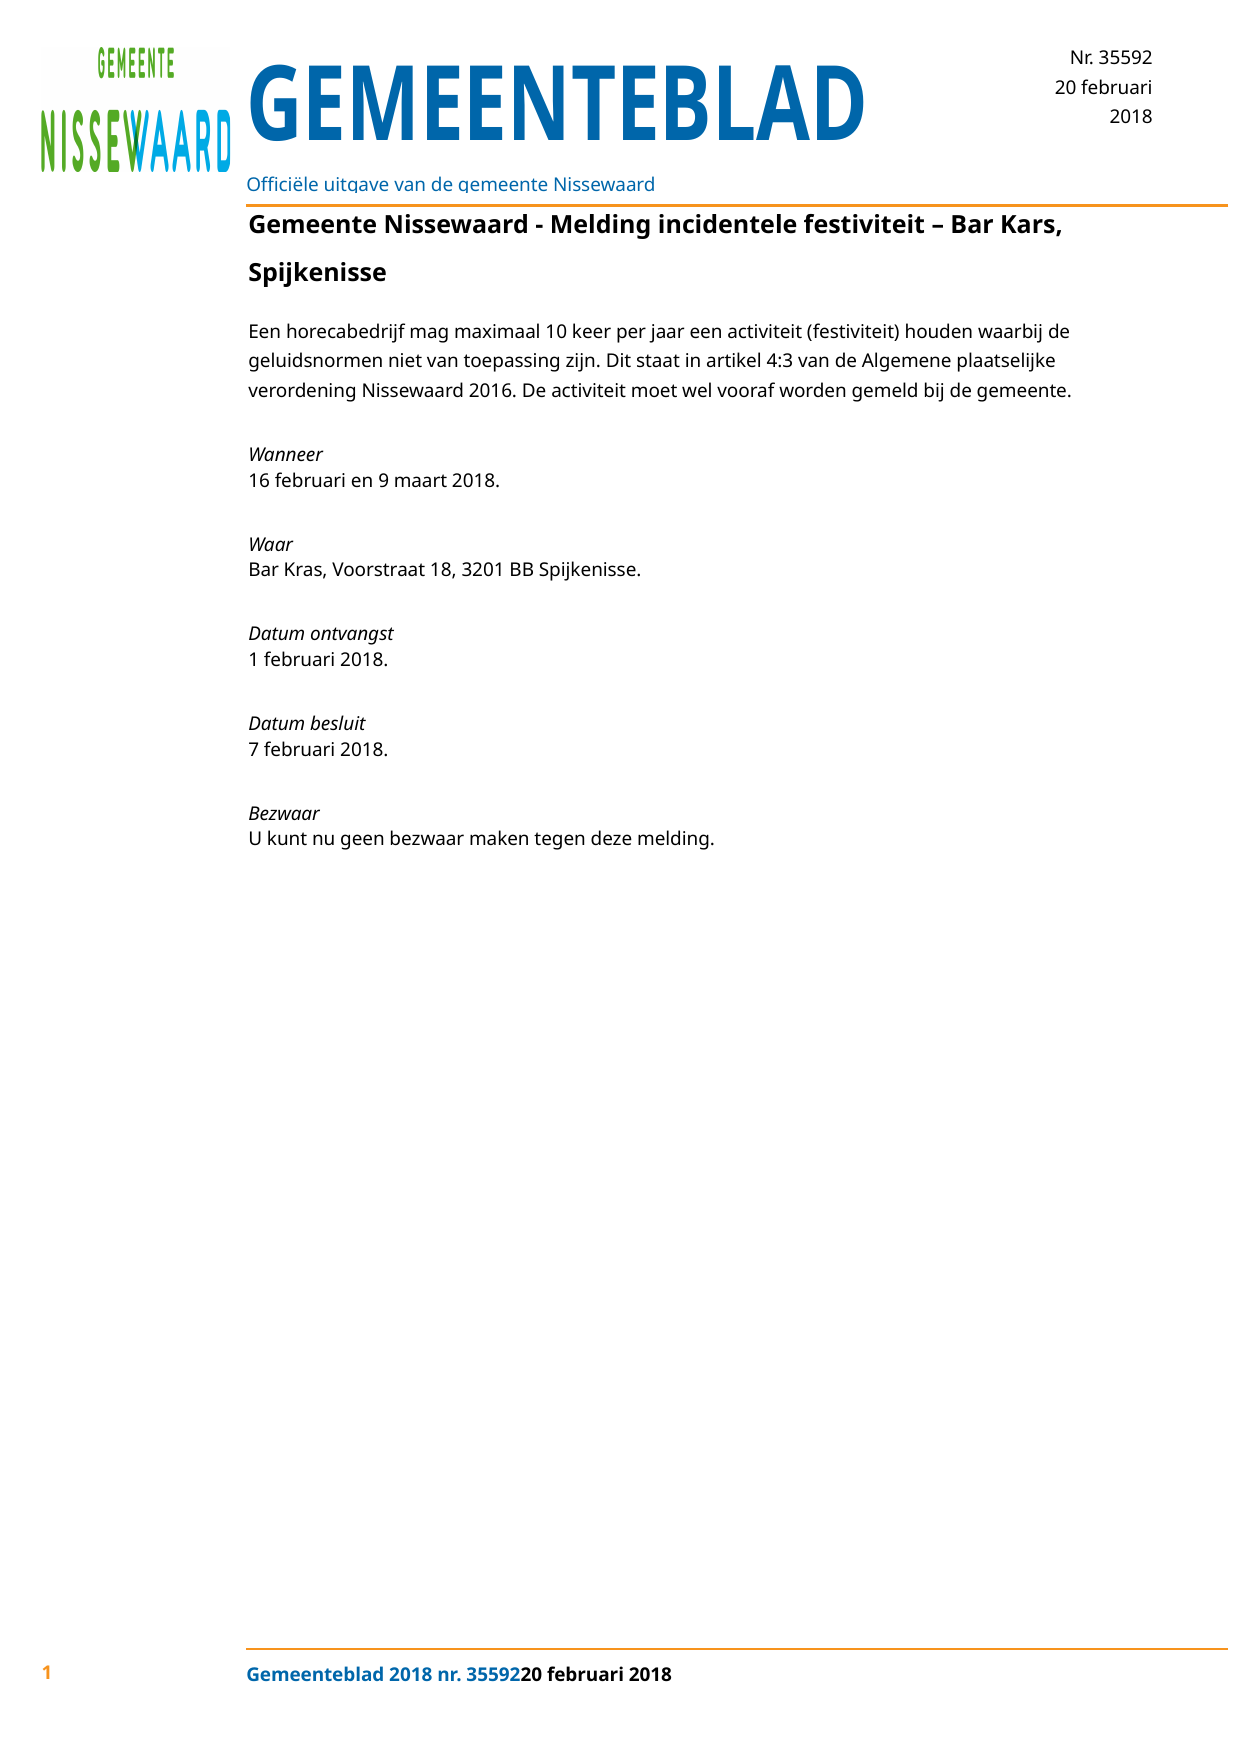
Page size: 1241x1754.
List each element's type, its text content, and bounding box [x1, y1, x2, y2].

text Gemeente Nissewaard - Melding incidentele festiviteit – Bar Kars, Spijkenisse [248, 207, 1152, 288]
picture [176, 157, 187, 172]
text Bezwaar [248, 800, 1152, 826]
text Datum ontvangst [248, 620, 1152, 646]
text Waar [248, 531, 1152, 556]
text 16 februari en 9 maart 2018. [248, 467, 1152, 492]
text Wanneer [248, 441, 1152, 467]
picture [154, 157, 165, 172]
picture [200, 151, 206, 172]
picture [41, 47, 231, 172]
text U kunt nu geen bezwaar maken tegen deze melding. [248, 826, 1152, 851]
picture [201, 122, 206, 138]
picture [222, 122, 227, 160]
text 7 februari 2018. [248, 736, 1152, 762]
text Een horecabedrijf mag maximaal 10 keer per jaar een activiteit (festiviteit) houden waarbij de geluidsnormen niet van toepassing zijn. Dit staat in artikel 4:3 van de Algemene plaatselijke verordening Nissewaard 2016. De activiteit moet wel vooraf worden gemeld bij de gemeente. [248, 318, 1152, 403]
text 1 februari 2018. [248, 646, 1152, 672]
text Bar Kras, Voorstraat 18, 3201 BB Spijkenisse. [248, 556, 1152, 582]
text Datum besluit [248, 710, 1152, 736]
